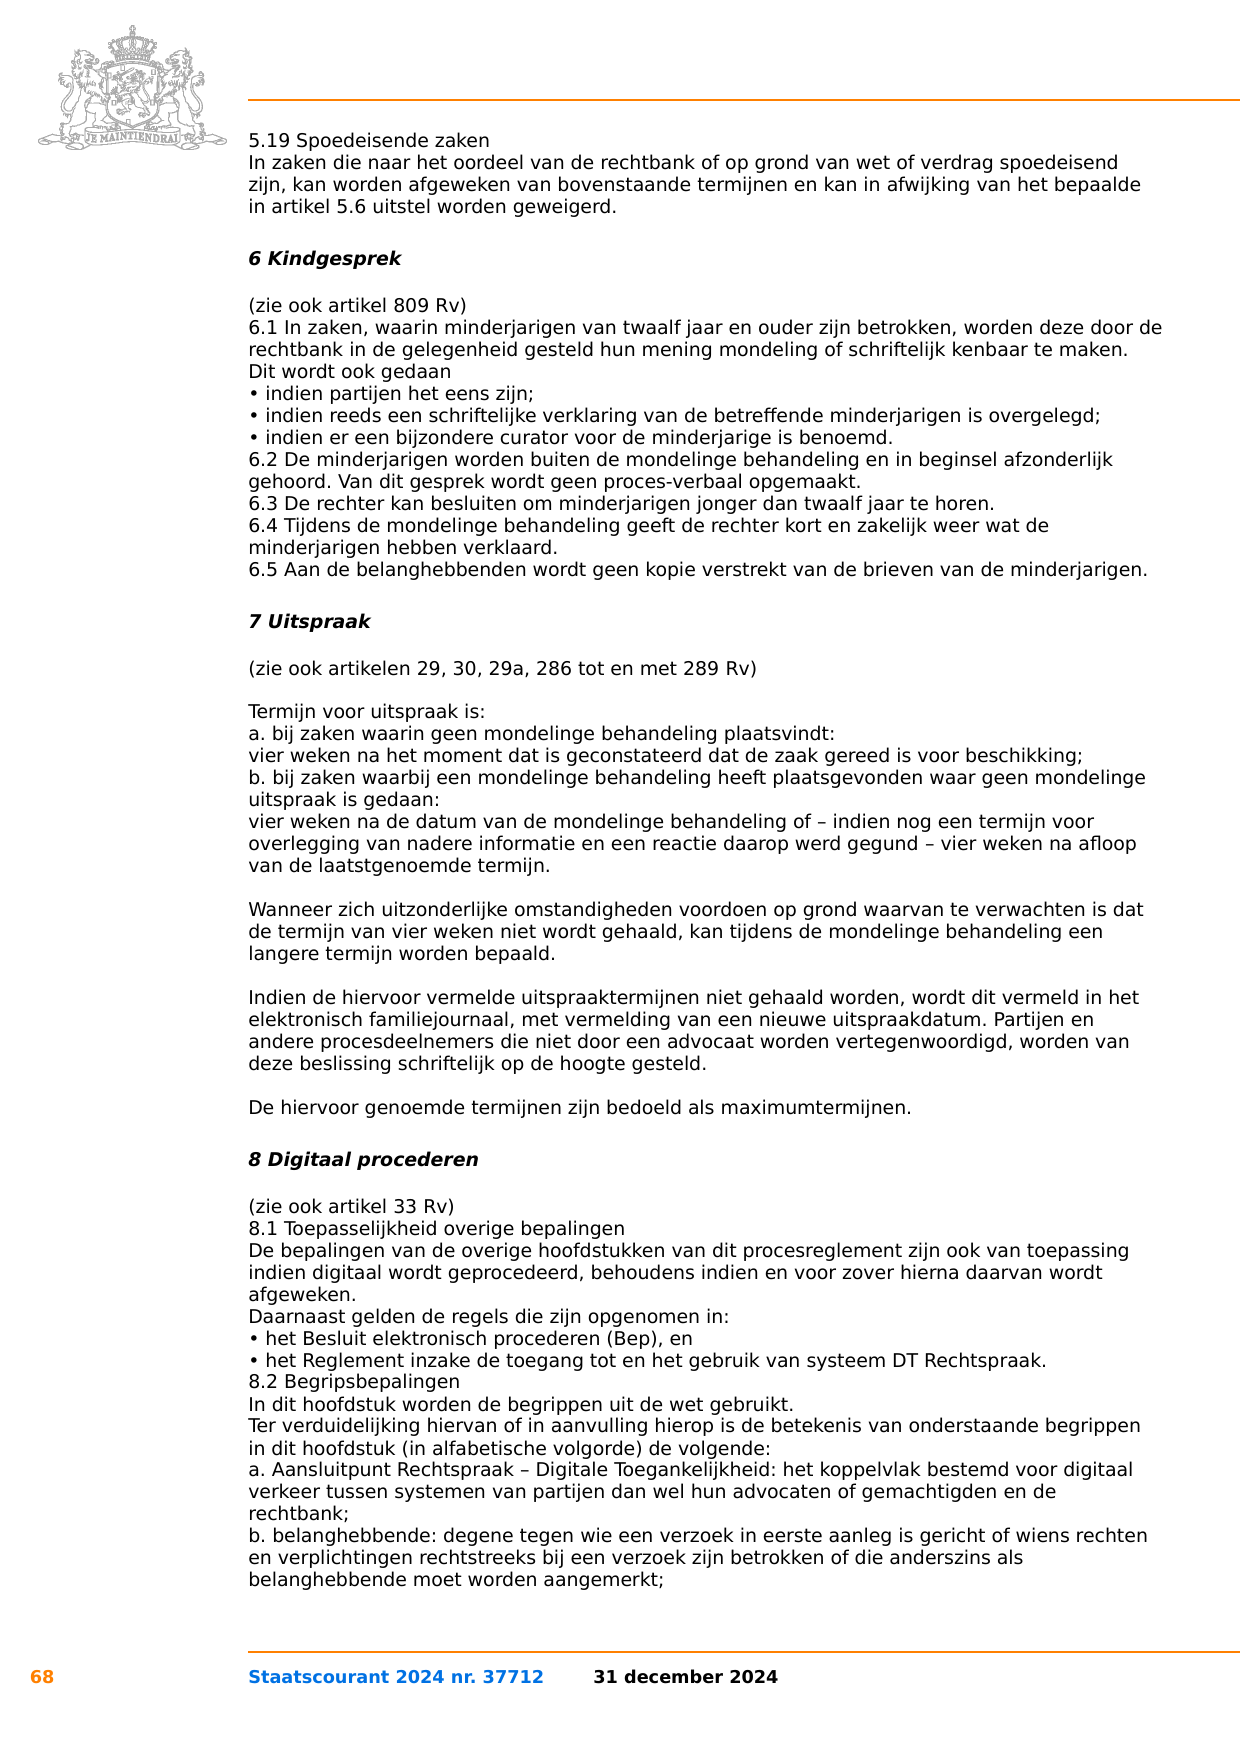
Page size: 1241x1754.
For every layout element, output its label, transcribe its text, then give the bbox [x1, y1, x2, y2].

text Ter verduidelijking hiervan of in aanvulling hierop is de betekenis van onderstaande begrippen in dit hoofdstuk (in alfabetische volgorde) de volgende: [248, 1415, 1163, 1459]
text (zie ook artikel 33 Rv) [248, 1196, 1163, 1218]
text a. Aansluitpunt Rechtspraak – Digitale Toegankelijkheid: het koppelvlak bestemd voor digitaal verkeer tussen systemen van partijen dan wel hun advocaten of gemachtigden en de rechtbank; [248, 1459, 1163, 1525]
text • indien er een bijzondere curator voor de minderjarige is benoemd. [248, 427, 1163, 449]
text 6.2 De minderjarigen worden buiten de mondelinge behandeling en in beginsel afzonderlijk gehoord. Van dit gesprek wordt geen proces-verbaal opgemaakt. [248, 449, 1163, 493]
subtitle 7 Uitspraak [248, 611, 1163, 632]
text 5.19 Spoedeisende zaken [248, 130, 1163, 152]
text 8.2 Begripsbepalingen [248, 1371, 1163, 1393]
text a. bij zaken waarin geen mondelinge behandeling plaatsvindt: [248, 723, 1163, 745]
text Daarnaast gelden de regels die zijn opgenomen in: [248, 1306, 1163, 1327]
text • indien partijen het eens zijn; [248, 383, 1163, 405]
subtitle 6 Kindgesprek [248, 248, 1163, 270]
text Termijn voor uitspraak is: [248, 701, 1163, 723]
text Wanneer zich uitzonderlijke omstandigheden voordoen op grond waarvan te verwachten is dat de termijn van vier weken niet wordt gehaald, kan tijdens de mondelinge behandeling een langere termijn worden bepaald. [248, 899, 1163, 965]
subtitle 8 Digitaal procederen [248, 1149, 1163, 1171]
text • het Besluit elektronisch procederen (Bep), en [248, 1327, 1163, 1349]
text In zaken die naar het oordeel van de rechtbank of op grond van wet of verdrag spoedeisend zijn, kan worden afgeweken van bovenstaande termijnen en kan in afwijking van het bepaalde in artikel 5.6 uitstel worden geweigerd. [248, 152, 1163, 218]
text In dit hoofdstuk worden de begrippen uit de wet gebruikt. [248, 1393, 1163, 1415]
text (zie ook artikelen 29, 30, 29a, 286 tot en met 289 Rv) [248, 657, 1163, 679]
text De bepalingen van de overige hoofdstukken van dit procesreglement zijn ook van toepassing indien digitaal wordt geprocedeerd, behoudens indien en voor zover hierna daarvan wordt afgeweken. [248, 1239, 1163, 1306]
text 6.5 Aan de belanghebbenden wordt geen kopie verstrekt van de brieven van de minderjarigen. [248, 558, 1163, 581]
text b. bij zaken waarbij een mondelinge behandeling heeft plaatsgevonden waar geen mondelinge uitspraak is gedaan: [248, 767, 1163, 811]
text • indien reeds een schriftelijke verklaring van de betreffende minderjarigen is overgelegd; [248, 405, 1163, 427]
text vier weken na de datum van de mondelinge behandeling of – indien nog een termijn voor overlegging van nadere informatie en een reactie daarop werd gegund – vier weken na afloop van de laatstgenoemde termijn. [248, 811, 1163, 877]
text • het Reglement inzake de toegang tot en het gebruik van systeem DT Rechtspraak. [248, 1349, 1163, 1371]
text 8.1 Toepasselijkheid overige bepalingen [248, 1218, 1163, 1239]
text Indien de hiervoor vermelde uitspraaktermijnen niet gehaald worden, wordt dit vermeld in het elektronisch familiejournaal, met vermelding van een nieuwe uitspraakdatum. Partijen en andere procesdeelnemers die niet door een advocaat worden vertegenwoordigd, worden van deze beslissing schriftelijk op de hoogte gesteld. [248, 987, 1163, 1075]
picture [38, 25, 227, 150]
text 6.4 Tijdens de mondelinge behandeling geeft de rechter kort en zakelijk weer wat de minderjarigen hebben verklaard. [248, 514, 1163, 558]
text 6.3 De rechter kan besluiten om minderjarigen jonger dan twaalf jaar te horen. [248, 493, 1163, 514]
text (zie ook artikel 809 Rv) [248, 295, 1163, 317]
text b. belanghebbende: degene tegen wie een verzoek in eerste aanleg is gericht of wiens rechten en verplichtingen rechtstreeks bij een verzoek zijn betrokken of die anderszins als belanghebbende moet worden aangemerkt; [248, 1525, 1163, 1591]
text vier weken na het moment dat is geconstateerd dat de zaak gereed is voor beschikking; [248, 745, 1163, 767]
text 6.1 In zaken, waarin minderjarigen van twaalf jaar en ouder zijn betrokken, worden deze door de rechtbank in de gelegenheid gesteld hun mening mondeling of schriftelijk kenbaar te maken. [248, 317, 1163, 361]
text Dit wordt ook gedaan [248, 361, 1163, 383]
text De hiervoor genoemde termijnen zijn bedoeld als maximumtermijnen. [248, 1097, 1163, 1119]
